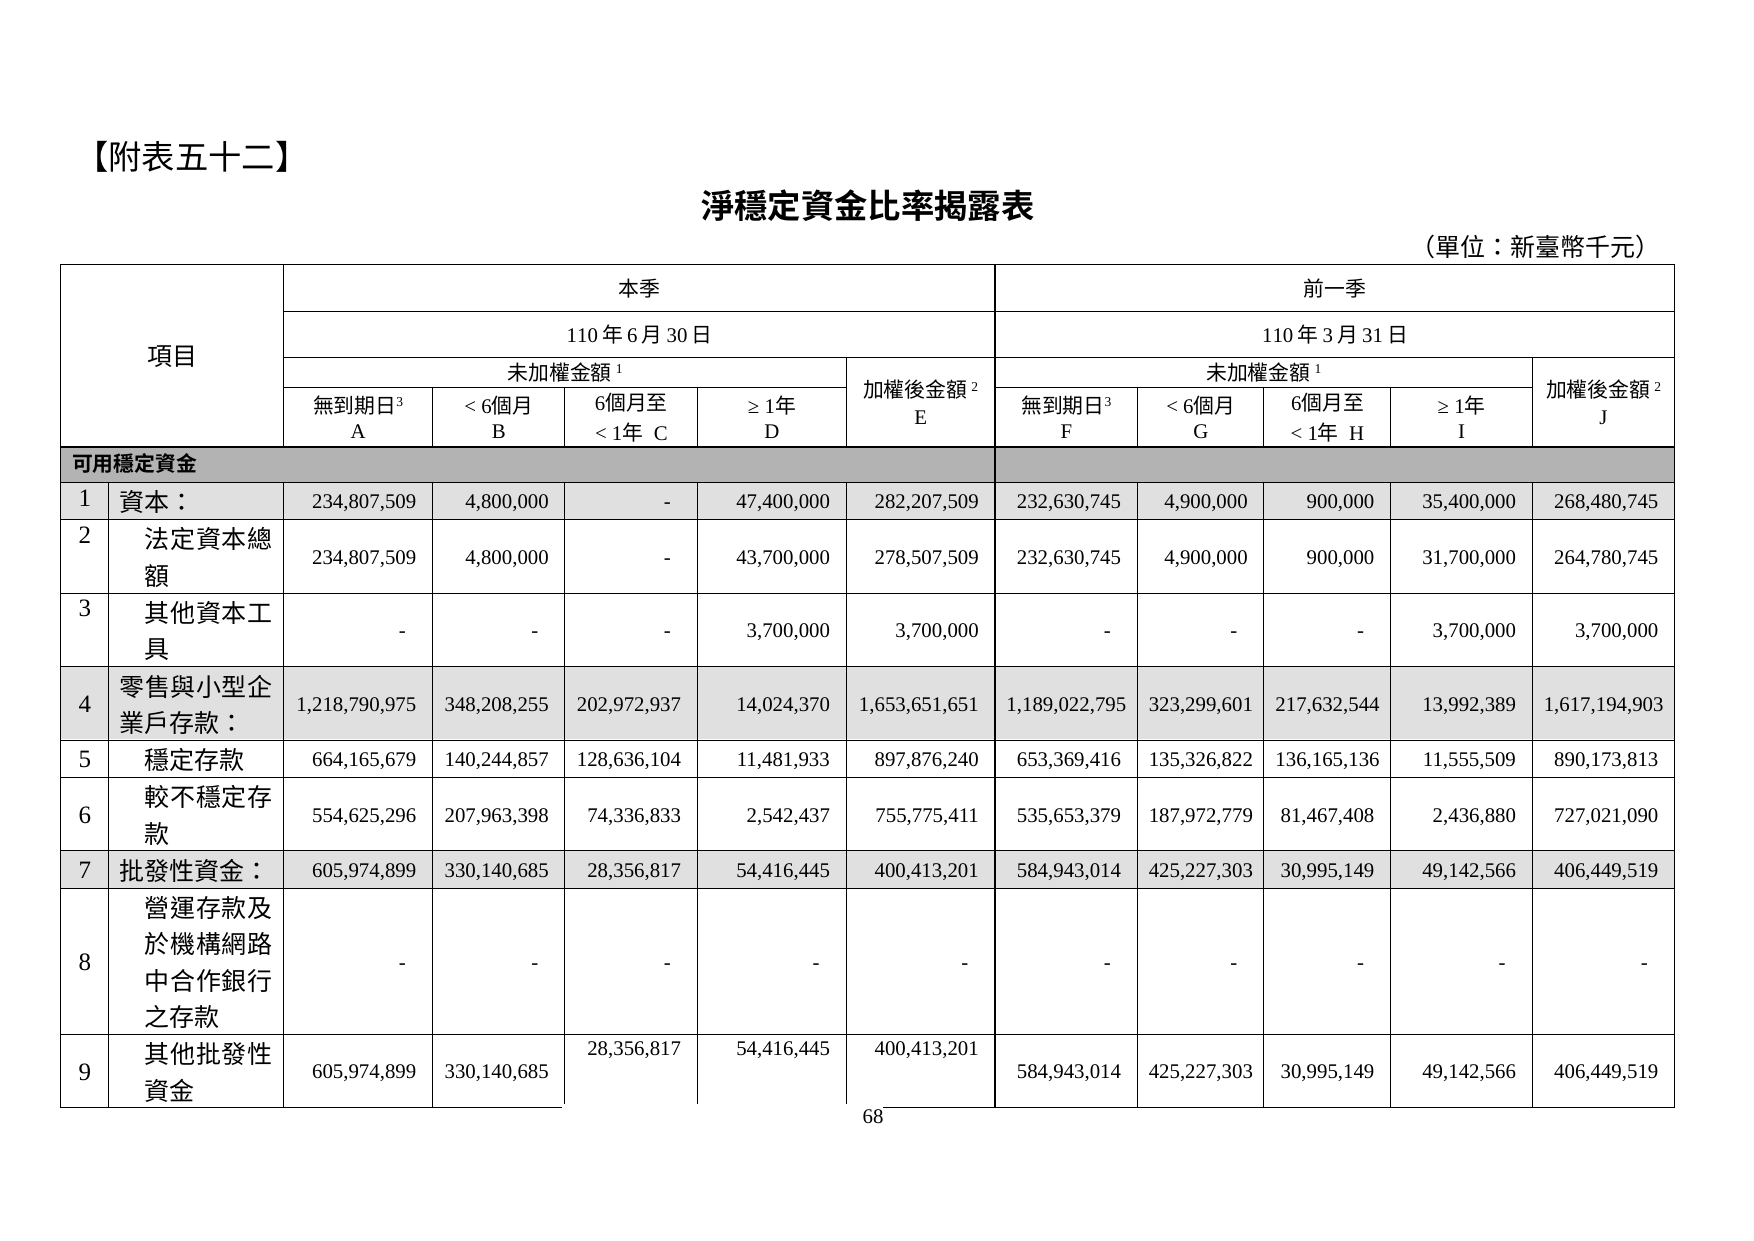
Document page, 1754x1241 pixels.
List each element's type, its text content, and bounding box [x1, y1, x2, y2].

table_cell 31,700,000 [1391, 520, 1532, 592]
table_cell 136,165,136 [1264, 741, 1390, 777]
table_cell 110年6月30日 [284, 312, 994, 357]
table_cell [996, 448, 1674, 482]
table_cell 2,436,880 [1391, 778, 1532, 850]
table_cell 6 [61, 778, 108, 850]
table_cell 425,227,303 [1138, 1035, 1263, 1107]
table_cell 4,900,000 [1138, 483, 1263, 519]
table_cell 5 [61, 741, 108, 777]
table_cell 202,972,937 [565, 667, 697, 739]
table_cell 28,356,817 [565, 1035, 697, 1104]
table_cell 其他資本工具 [109, 594, 283, 666]
table_cell 584,943,014 [996, 851, 1137, 888]
table_cell 900,000 [1264, 483, 1390, 519]
table_cell 81,467,408 [1264, 778, 1390, 850]
table_cell 30,995,149 [1264, 1035, 1390, 1107]
table_cell 664,165,679 [284, 741, 432, 777]
table_cell 128,636,104 [565, 741, 697, 777]
table_cell 727,021,090 [1533, 778, 1674, 850]
table_cell - [565, 520, 697, 592]
table_header 前一季 [996, 265, 1674, 311]
table_cell 135,326,822 [1138, 741, 1263, 777]
table_cell - [698, 889, 846, 1034]
table_cell 49,142,566 [1391, 851, 1532, 888]
table_cell - [565, 889, 697, 1034]
table_cell < 6個月 G [1138, 388, 1263, 446]
table_cell - [565, 483, 697, 519]
table_cell 11,481,933 [698, 741, 846, 777]
table_header 本季 [284, 265, 994, 311]
table_cell 330,140,685 [433, 1035, 564, 1107]
table_cell 207,963,398 [433, 778, 564, 850]
table_cell 資本： [109, 483, 283, 519]
table_cell 900,000 [1264, 520, 1390, 592]
table_cell - [284, 889, 432, 1034]
table_cell - [996, 889, 1137, 1034]
table_cell 1 [61, 483, 108, 519]
table_cell 74,336,833 [565, 778, 697, 850]
table_cell 8 [61, 889, 108, 1034]
table_cell 897,876,240 [847, 741, 994, 777]
table_cell 3,700,000 [847, 594, 994, 666]
table_cell - [284, 594, 432, 666]
table_cell 110年3月31日 [996, 312, 1674, 357]
table_cell 282,207,509 [847, 483, 994, 519]
table_cell 4,800,000 [433, 520, 564, 592]
table_cell 217,632,544 [1264, 667, 1390, 739]
table_cell 1,617,194,903 [1533, 667, 1674, 739]
table_cell 7 [61, 851, 108, 888]
table_cell 49,142,566 [1391, 1035, 1532, 1107]
table_cell 6個月至 < 1年 H [1264, 388, 1390, 446]
table_cell 584,943,014 [996, 1035, 1137, 1107]
table_cell 54,416,445 [698, 851, 846, 888]
table_cell 零售與小型企業戶存款： [109, 667, 283, 739]
table_cell 35,400,000 [1391, 483, 1532, 519]
table_cell 1,189,022,795 [996, 667, 1137, 739]
table_cell - [847, 889, 994, 1034]
table_cell 未加權金額1 [996, 358, 1532, 387]
table_cell 232,630,745 [996, 520, 1137, 592]
table_cell 755,775,411 [847, 778, 994, 850]
table_cell - [565, 594, 697, 666]
table_cell 13,992,389 [1391, 667, 1532, 739]
table_cell 無到期日3 F [996, 388, 1137, 446]
table_cell 425,227,303 [1138, 851, 1263, 888]
table_cell 605,974,899 [284, 1035, 432, 1107]
subtitle 【附表五十二】 [75, 131, 1660, 179]
table_cell 348,208,255 [433, 667, 564, 739]
table_cell 535,653,379 [996, 778, 1137, 850]
table_cell 268,480,745 [1533, 483, 1674, 519]
table_cell 批發性資金： [109, 851, 283, 888]
table_cell 323,299,601 [1138, 667, 1263, 739]
table_cell 14,024,370 [698, 667, 846, 739]
table_cell 232,630,745 [996, 483, 1137, 519]
table_cell 法定資本總額 [109, 520, 283, 592]
table_cell 較不穩定存款 [109, 778, 283, 850]
table_cell - [1391, 889, 1532, 1034]
table_cell 47,400,000 [698, 483, 846, 519]
table_cell 3,700,000 [698, 594, 846, 666]
table_cell 4,800,000 [433, 483, 564, 519]
table_cell - [1264, 594, 1390, 666]
table_cell 264,780,745 [1533, 520, 1674, 592]
table_cell 未加權金額1 [284, 358, 846, 387]
table_cell - [1533, 889, 1674, 1034]
table_cell < 6個月 B [433, 388, 564, 446]
table_cell ≥ 1年 I [1391, 388, 1532, 446]
table_cell 加權後金額2 J [1533, 358, 1674, 446]
table_cell 54,416,445 [698, 1035, 846, 1104]
table_cell 234,807,509 [284, 520, 432, 592]
table_cell 6個月至 < 1年 C [565, 388, 697, 446]
table_cell 3,700,000 [1533, 594, 1674, 666]
table_cell 2,542,437 [698, 778, 846, 850]
table_cell 653,369,416 [996, 741, 1137, 777]
table_cell 140,244,857 [433, 741, 564, 777]
table_cell 605,974,899 [284, 851, 432, 888]
table_cell - [433, 594, 564, 666]
table_cell 1,653,651,651 [847, 667, 994, 739]
table_cell 28,356,817 [565, 851, 697, 888]
table_cell 406,449,519 [1533, 1035, 1674, 1107]
table_cell - [1138, 889, 1263, 1034]
table_cell 234,807,509 [284, 483, 432, 519]
table_cell 187,972,779 [1138, 778, 1263, 850]
table_cell 400,413,201 [847, 851, 994, 888]
table_cell 3,700,000 [1391, 594, 1532, 666]
table_cell - [996, 594, 1137, 666]
table_cell - [1264, 889, 1390, 1034]
table_cell 406,449,519 [1533, 851, 1674, 888]
table_cell 可用穩定資金 [61, 448, 994, 482]
table_cell 穩定存款 [109, 741, 283, 777]
table_cell 4 [61, 667, 108, 739]
table_cell 無到期日3 A [284, 388, 432, 446]
table_cell 278,507,509 [847, 520, 994, 592]
table_cell 9 [61, 1035, 108, 1107]
table_cell - [1138, 594, 1263, 666]
table_cell - [433, 889, 564, 1034]
table_cell 43,700,000 [698, 520, 846, 592]
table_cell 其他批發性資金 [109, 1035, 283, 1107]
table_cell 3 [61, 594, 108, 666]
text 淨穩定資金比率揭露表 [75, 179, 1660, 228]
table_cell 554,625,296 [284, 778, 432, 850]
table_cell 400,413,201 [847, 1035, 994, 1107]
table_cell 330,140,685 [433, 851, 564, 888]
table_cell 11,555,509 [1391, 741, 1532, 777]
table_cell 2 [61, 520, 108, 592]
table_cell 營運存款及於機構網路中合作銀行之存款 [109, 889, 283, 1034]
table_cell 890,173,813 [1533, 741, 1674, 777]
table_cell 30,995,149 [1264, 851, 1390, 888]
table_header 項目 [61, 265, 283, 446]
table_cell 4,900,000 [1138, 520, 1263, 592]
text （單位：新臺幣千元） [75, 228, 1660, 264]
table_cell ≥ 1年 D [698, 388, 846, 446]
table_cell 加權後金額2 E [847, 358, 994, 446]
table_cell 1,218,790,975 [284, 667, 432, 739]
